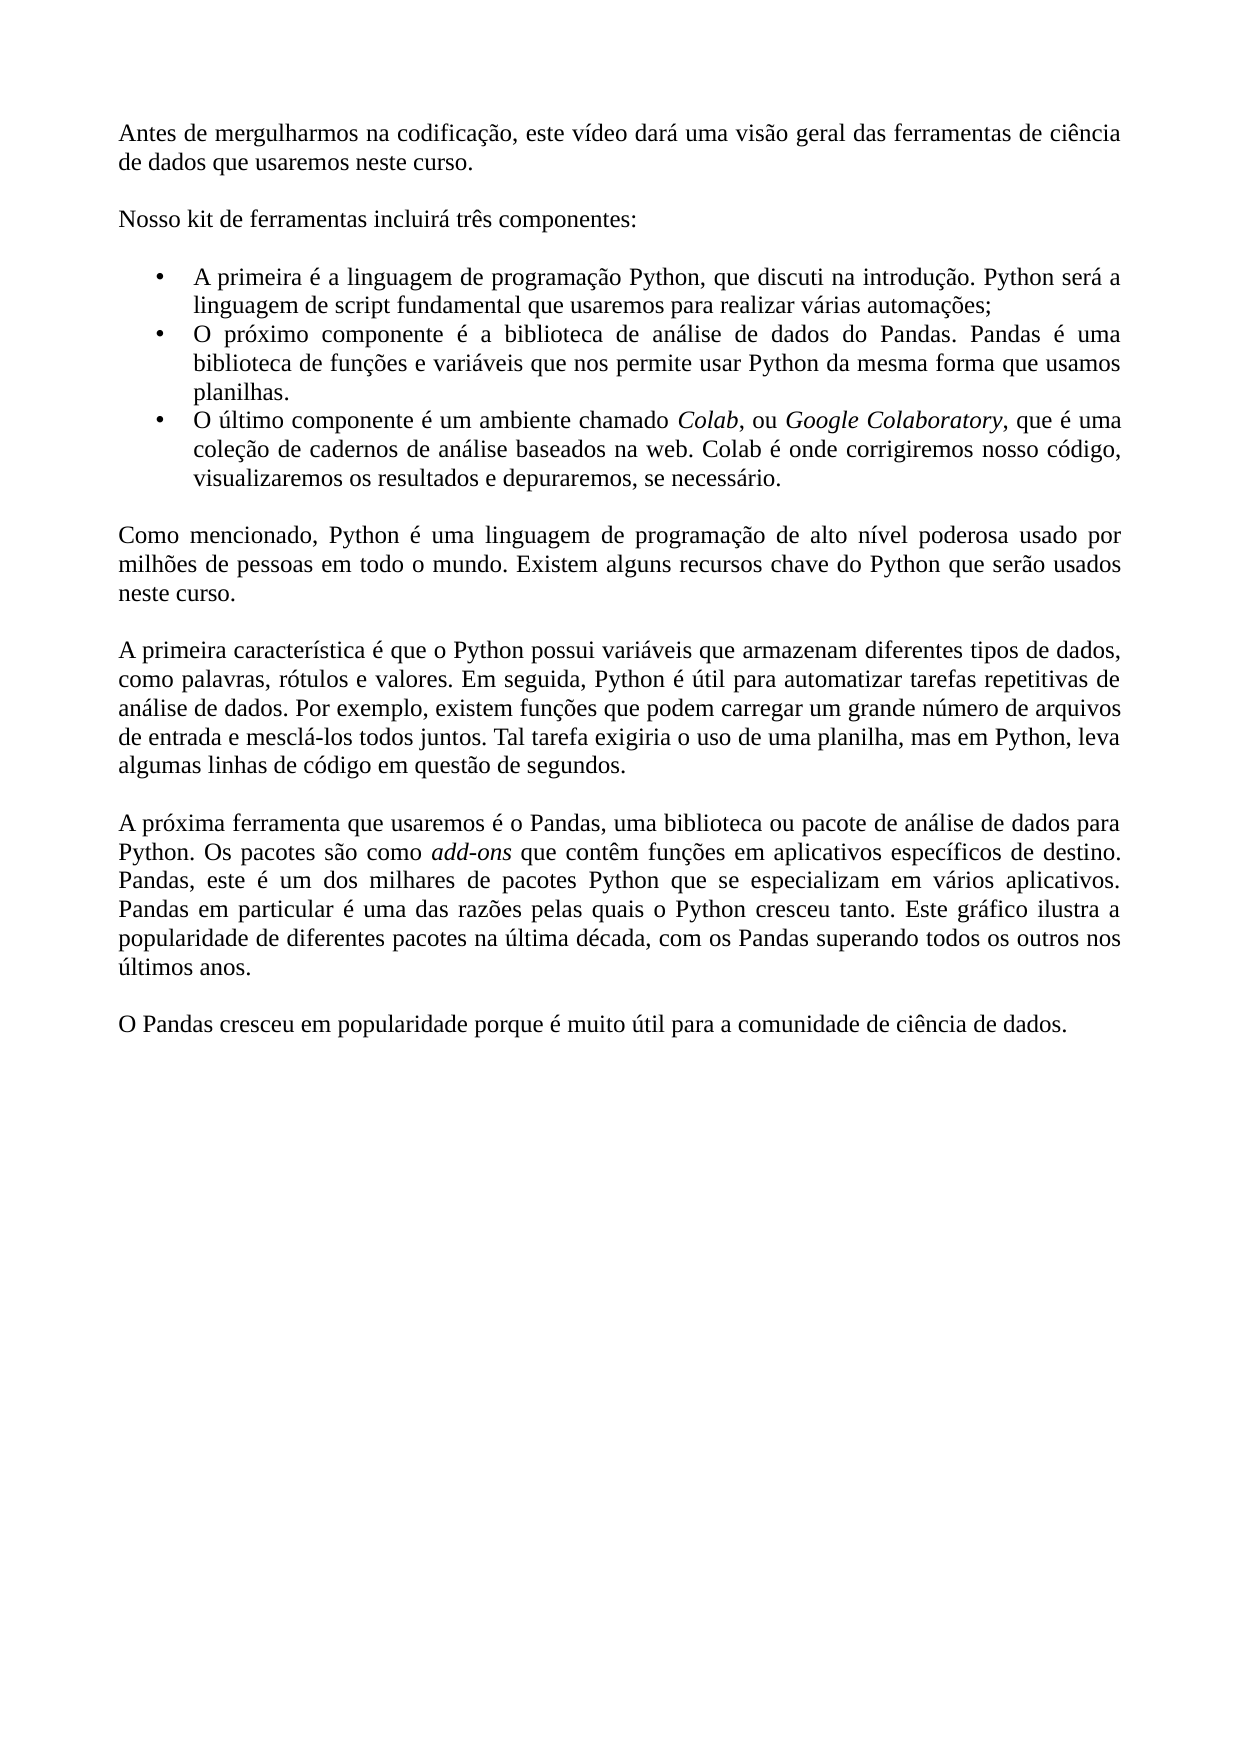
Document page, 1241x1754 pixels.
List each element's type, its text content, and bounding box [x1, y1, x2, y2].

text Nosso kit de ferramentas incluirá três componentes: [118, 204, 1122, 233]
text A próxima ferramenta que usaremos é o Pandas, uma biblioteca ou pacote de análise de dados para Python. Os pacotes são como add-ons que contêm funções em aplicativos específicos de destino. Pandas, este é um dos milhares de pacotes Python que se especializam em vários aplicativos. Pandas em particular é uma das razões pelas quais o Python cresceu tanto. Este gráfico ilustra a popularidade de diferentes pacotes na última década, com os Pandas superando todos os outros nos últimos anos. [118, 808, 1122, 981]
text Como mencionado, Python é uma linguagem de programação de alto nível poderosa usado por milhões de pessoas em todo o mundo. Existem alguns recursos chave do Python que serão usados neste curso. [118, 521, 1122, 607]
list A primeira é a linguagem de programação Python, que discuti na introdução. Python será a linguagem de script fundamental que usaremos para realizar várias automações; [156, 262, 1122, 319]
text O Pandas cresceu em popularidade porque é muito útil para a comunidade de ciência de dados. [118, 1009, 1122, 1038]
list O último componente é um ambiente chamado Colab, ou Google Colaboratory, que é uma coleção de cadernos de análise baseados na web. Colab é onde corrigiremos nosso código, visualizaremos os resultados e depuraremos, se necessário. [156, 406, 1122, 492]
text Antes de mergulharmos na codificação, este vídeo dará uma visão geral das ferramentas de ciência de dados que usaremos neste curso. [118, 118, 1122, 176]
text A primeira característica é que o Python possui variáveis que armazenam diferentes tipos de dados, como palavras, rótulos e valores. Em seguida, Python é útil para automatizar tarefas repetitivas de análise de dados. Por exemplo, existem funções que podem carregar um grande número de arquivos de entrada e mesclá-los todos juntos. Tal tarefa exigiria o uso de uma planilha, mas em Python, leva algumas linhas de código em questão de segundos. [118, 636, 1122, 779]
list O próximo componente é a biblioteca de análise de dados do Pandas. Pandas é uma biblioteca de funções e variáveis que nos permite usar Python da mesma forma que usamos planilhas. [156, 319, 1122, 406]
